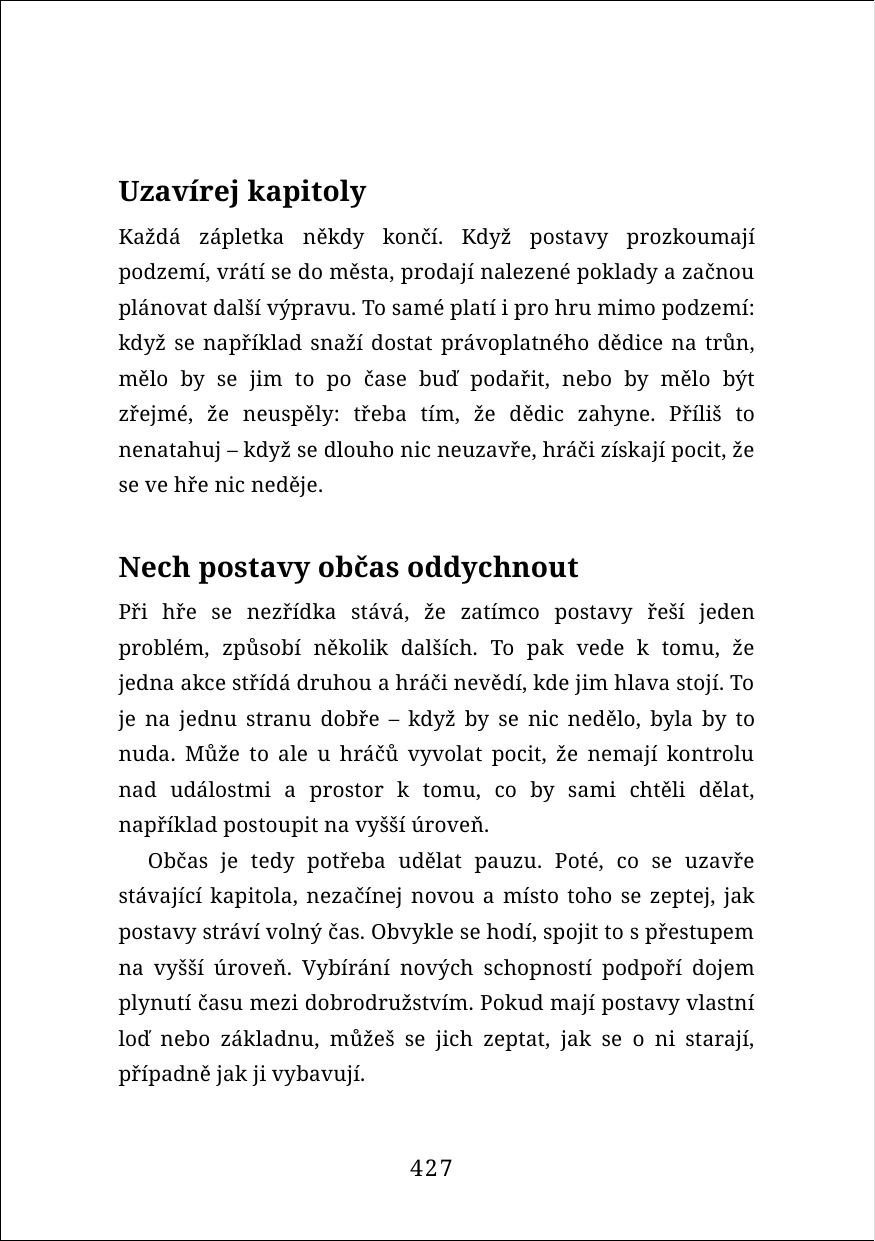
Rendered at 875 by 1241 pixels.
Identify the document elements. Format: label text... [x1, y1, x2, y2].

text Každá zápletka někdy končí. Když postavy prozkoumají podzemí, vrátí se do města, prodají nalezené poklady a začnou plánovat další výpravu. To samé platí i pro hru mimo podzemí: když se například snaží dostat právoplatného dědice na trůn, mělo by se jim to po čase buď podařit, nebo by mělo být zřejmé, že neuspěly: třeba tím, že dědic zahyne. Příliš to nenatahuj – když se dlouho nic neuzavře, hráči získají pocit, že se ve hře nic neděje. [118, 222, 756, 499]
subtitle Uzavírej kapitoly [118, 172, 756, 210]
text Při hře se nezřídka stává, že zatímco postavy řeší jeden problém, způsobí několik dalších. To pak vede k tomu, že jedna akce střídá druhou a hráči nevědí, kde jim hlava stojí. To je na jednu stranu dobře – když by se nic nedělo, byla by to nuda. Může to ale u hráčů vyvolat pocit, že nemají kontrolu nad událostmi a prostor k tomu, co by sami chtěli dělat, například postoupit na vyšší úroveň. Občas je tedy potřeba udělat pauzu. Poté, co se uzavře stávající kapitola, nezačínej novou a místo toho se zeptej, jak postavy stráví volný čas. Obvykle se hodí, spojit to s přestupem na vyšší úroveň. Vybírání nových schopností podpoří dojem plynutí času mezi dobrodružstvím. Pokud mají postavy vlastní loď nebo základnu, můžeš se jich zeptat, jak se o ni starají, případně jak ji vybavují. [118, 597, 756, 1088]
subtitle Nech postavy občas oddychnout [118, 547, 756, 586]
